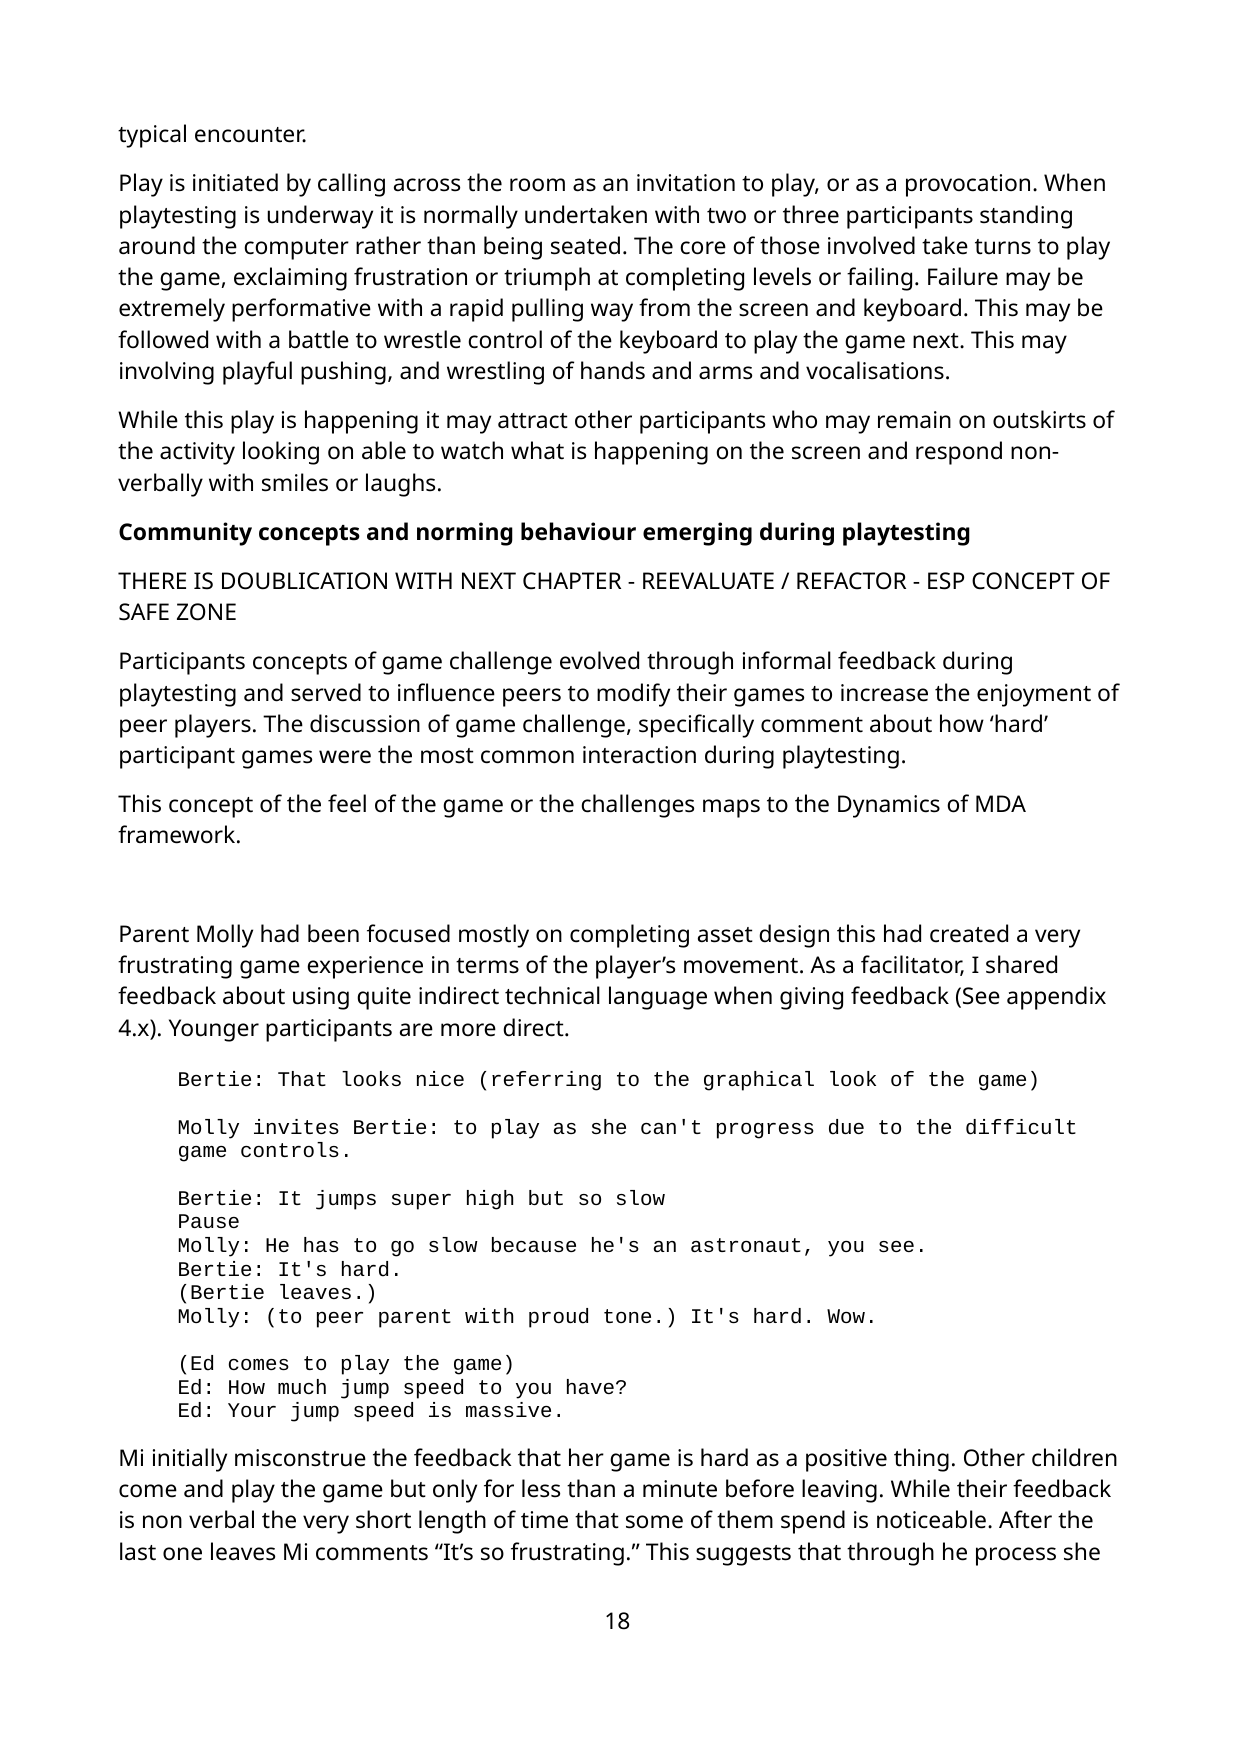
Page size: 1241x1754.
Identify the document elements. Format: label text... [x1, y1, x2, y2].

text Play is initiated by calling across the room as an invitation to play, or as a provocation. When playtesting is underway it is normally undertaken with two or three participants standing around the computer rather than being seated. The core of those involved take turns to play the game, exclaiming frustration or triumph at completing levels or failing. Failure may be extremely performative with a rapid pulling way from the screen and keyboard. This may be followed with a battle to wrestle control of the keyboard to play the game next. This may involving playful pushing, and wrestling of hands and arms and vocalisations. [118, 167, 1122, 386]
text (Bertie leaves.) [177, 1282, 1122, 1306]
text Participants concepts of game challenge evolved through informal feedback during playtesting and served to influence peers to modify their games to increase the enjoyment of peer players. The discussion of game challenge, specifically comment about how ‘hard’ participant games were the most common interaction during playtesting. [118, 645, 1122, 770]
text While this play is happening it may attract other participants who may remain on outskirts of the activity looking on able to watch what is happening on the screen and respond non-verbally with smiles or laughs. [118, 404, 1122, 498]
text typical encounter. [118, 118, 1122, 149]
text Bertie: It's hard. [177, 1258, 1122, 1282]
text Molly: He has to go slow because he's an astronaut, you see. [177, 1235, 1122, 1258]
text THERE IS DOUBLICATION WITH NEXT CHAPTER - REEVALUATE / REFACTOR - ESP CONCEPT OF SAFE ZONE [118, 565, 1122, 627]
text Ed: Your jump speed is massive. [177, 1400, 1122, 1424]
text Bertie: That looks nice (referring to the graphical look of the game) [177, 1069, 1122, 1093]
text Molly invites Bertie: to play as she can't progress due to the difficult game controls. [177, 1117, 1122, 1164]
text Molly: (to peer parent with proud tone.) It's hard. Wow. [177, 1306, 1122, 1329]
text Mi initially misconstrue the feedback that her game is hard as a positive thing. Other children come and play the game but only for less than a minute before leaving. While their feedback is non verbal the very short length of time that some of them spend is noticeable. After the last one leaves Mi comments “It’s so frustrating.” This suggests that through he process she [118, 1442, 1122, 1567]
text (Ed comes to play the game) [177, 1353, 1122, 1377]
text Community concepts and norming behaviour emerging during playtesting [118, 516, 1122, 547]
text This concept of the feel of the game or the challenges maps to the Dynamics of MDA framework. [118, 788, 1122, 851]
text Pause [177, 1211, 1122, 1235]
text Parent Molly had been focused mostly on completing asset design this had created a very frustrating game experience in terms of the player’s movement. As a facilitator, I shared feedback about using quite indirect technical language when giving feedback (See appendix 4.x). Younger participants are more direct. [118, 918, 1122, 1043]
text Ed: How much jump speed to you have? [177, 1377, 1122, 1400]
text Bertie: It jumps super high but so slow [177, 1188, 1122, 1211]
